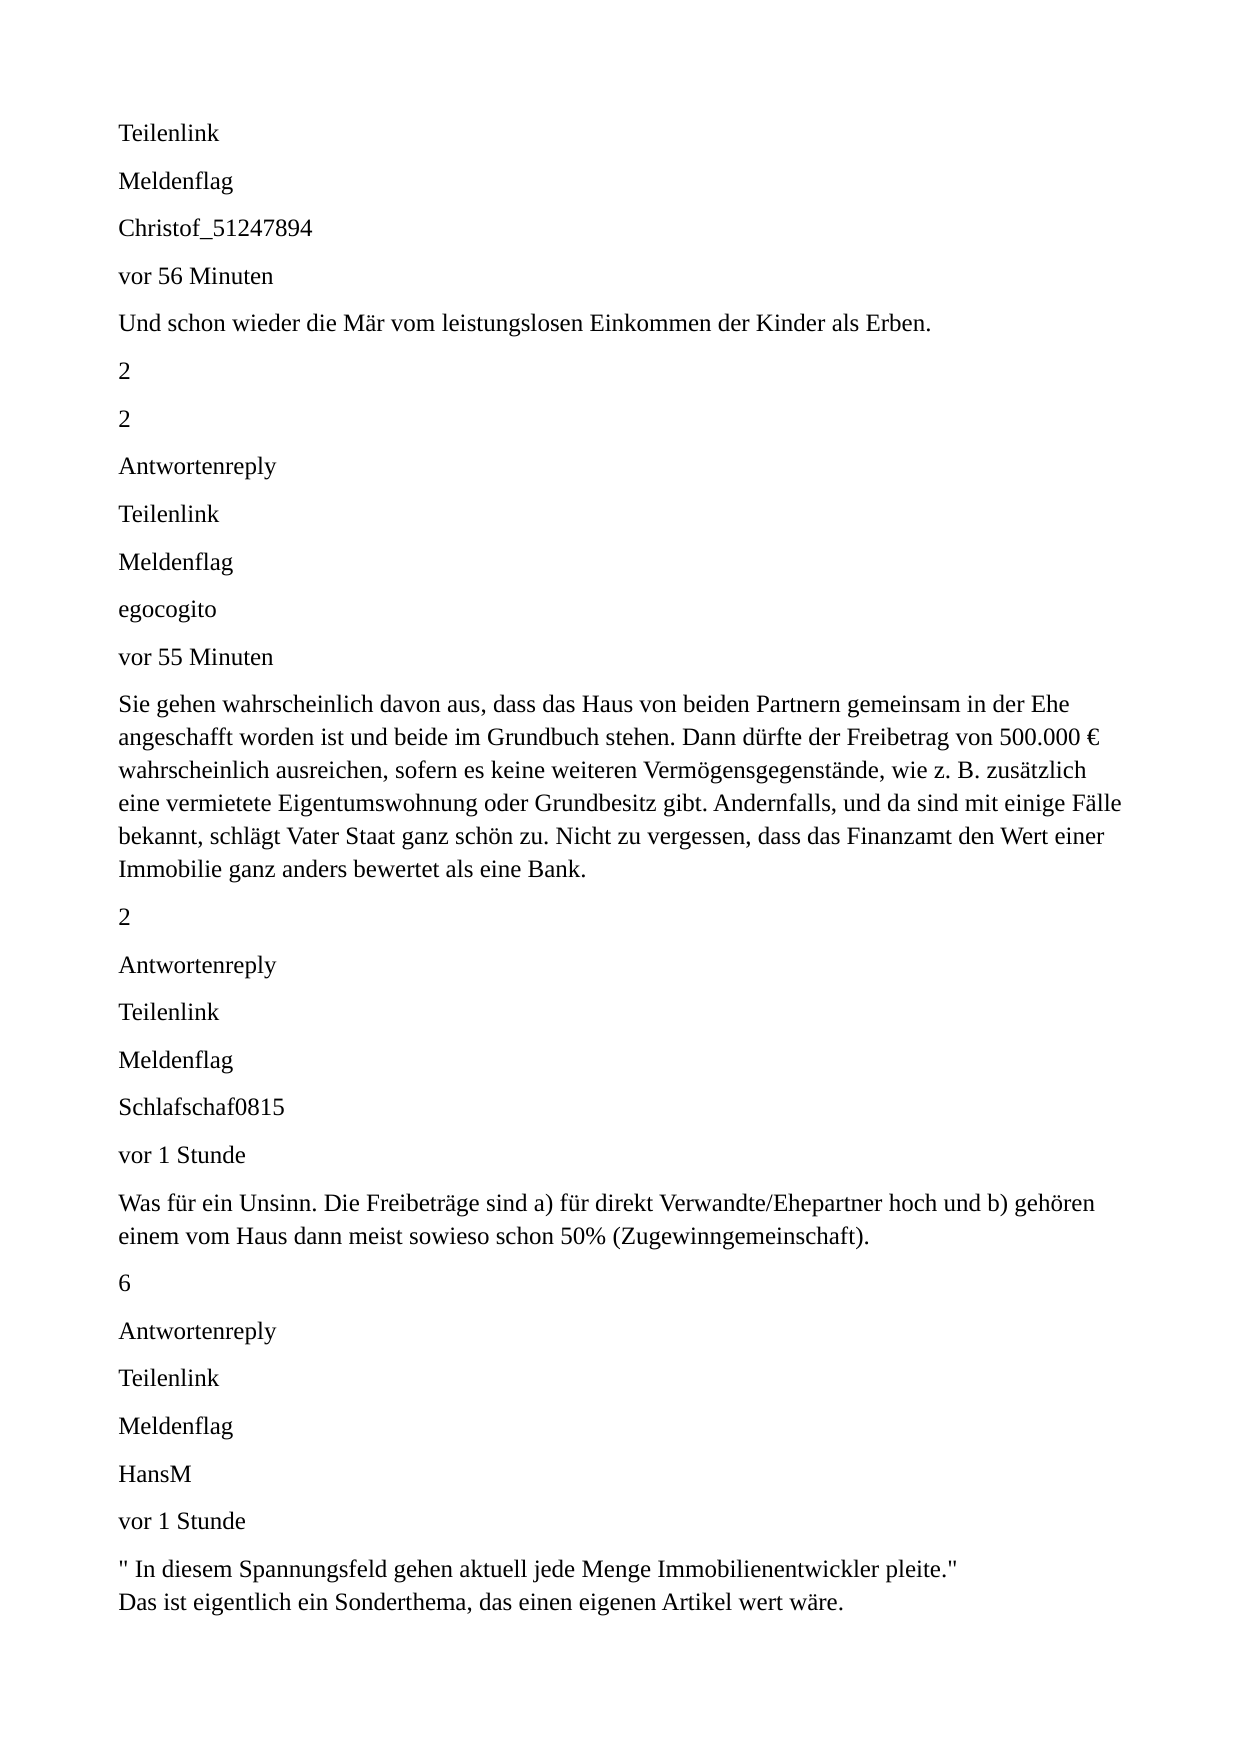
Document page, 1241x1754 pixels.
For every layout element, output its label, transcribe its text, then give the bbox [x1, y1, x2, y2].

text vor 55 Minuten [118, 642, 1122, 671]
text 6 [118, 1268, 1122, 1297]
text Und schon wieder die Mär vom leistungslosen Einkommen der Kinder als Erben. [118, 308, 1122, 337]
text Teilenlink [118, 118, 1122, 147]
text Meldenflag [118, 1045, 1122, 1074]
text vor 56 Minuten [118, 261, 1122, 290]
text Meldenflag [118, 1411, 1122, 1440]
text Antwortenreply [118, 1316, 1122, 1345]
text Antwortenreply [118, 451, 1122, 480]
text Teilenlink [118, 499, 1122, 528]
text Was für ein Unsinn. Die Freibeträge sind a) für direkt Verwandte/Ehepartner hoch und b) gehören einem vom Haus dann meist sowieso schon 50% (Zugewinngemeinschaft). [118, 1188, 1122, 1249]
text vor 1 Stunde [118, 1506, 1122, 1535]
text vor 1 Stunde [118, 1140, 1122, 1169]
text HansM [118, 1459, 1122, 1487]
text Antwortenreply [118, 950, 1122, 978]
text " In diesem Spannungsfeld gehen aktuell jede Menge Immobilienentwickler pleite." Das ist eigentlich ein Sonderthema, das einen eigenen Artikel wert wäre. [118, 1554, 1122, 1616]
text 2 [118, 404, 1122, 432]
text 2 [118, 356, 1122, 385]
text egocogito [118, 594, 1122, 623]
text 2 [118, 902, 1122, 931]
text Meldenflag [118, 166, 1122, 194]
text Meldenflag [118, 547, 1122, 575]
text Christof_51247894 [118, 213, 1122, 242]
text Sie gehen wahrscheinlich davon aus, dass das Haus von beiden Partnern gemeinsam in der Ehe angeschafft worden ist und beide im Grundbuch stehen. Dann dürfte der Freibetrag von 500.000 € wahrscheinlich ausreichen, sofern es keine weiteren Vermögensgegenstände, wie z. B. zusätzlich eine vermietete Eigentumswohnung oder Grundbesitz gibt. Andernfalls, und da sind mit einige Fälle bekannt, schlägt Vater Staat ganz schön zu. Nicht zu vergessen, dass das Finanzamt den Wert einer Immobilie ganz anders bewertet als eine Bank. [118, 689, 1122, 883]
text Teilenlink [118, 1363, 1122, 1392]
text Schlafschaf0815 [118, 1092, 1122, 1121]
text Teilenlink [118, 997, 1122, 1026]
